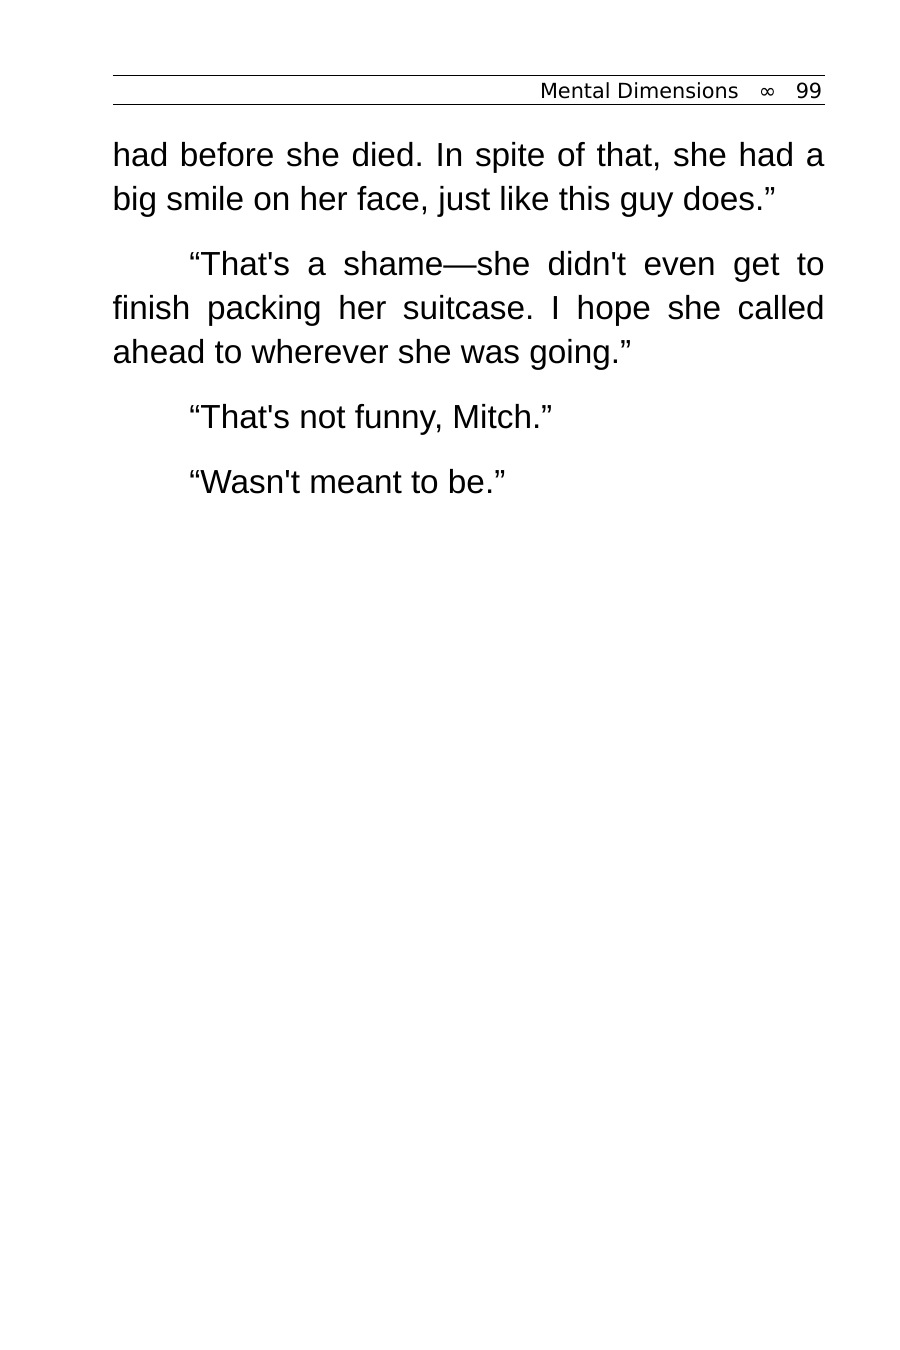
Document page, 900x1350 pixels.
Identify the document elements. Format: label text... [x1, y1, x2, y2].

text “That's not funny, Mitch.” [112, 397, 825, 436]
text “Wasn't meant to be.” [112, 462, 825, 501]
text had before she died. In spite of that, she had a big smile on her face, just like this guy does.” [112, 135, 825, 218]
text “That's a shame—she didn't even get to finish packing her suitcase. I hope she called ahead to wherever she was going.” [112, 244, 825, 371]
